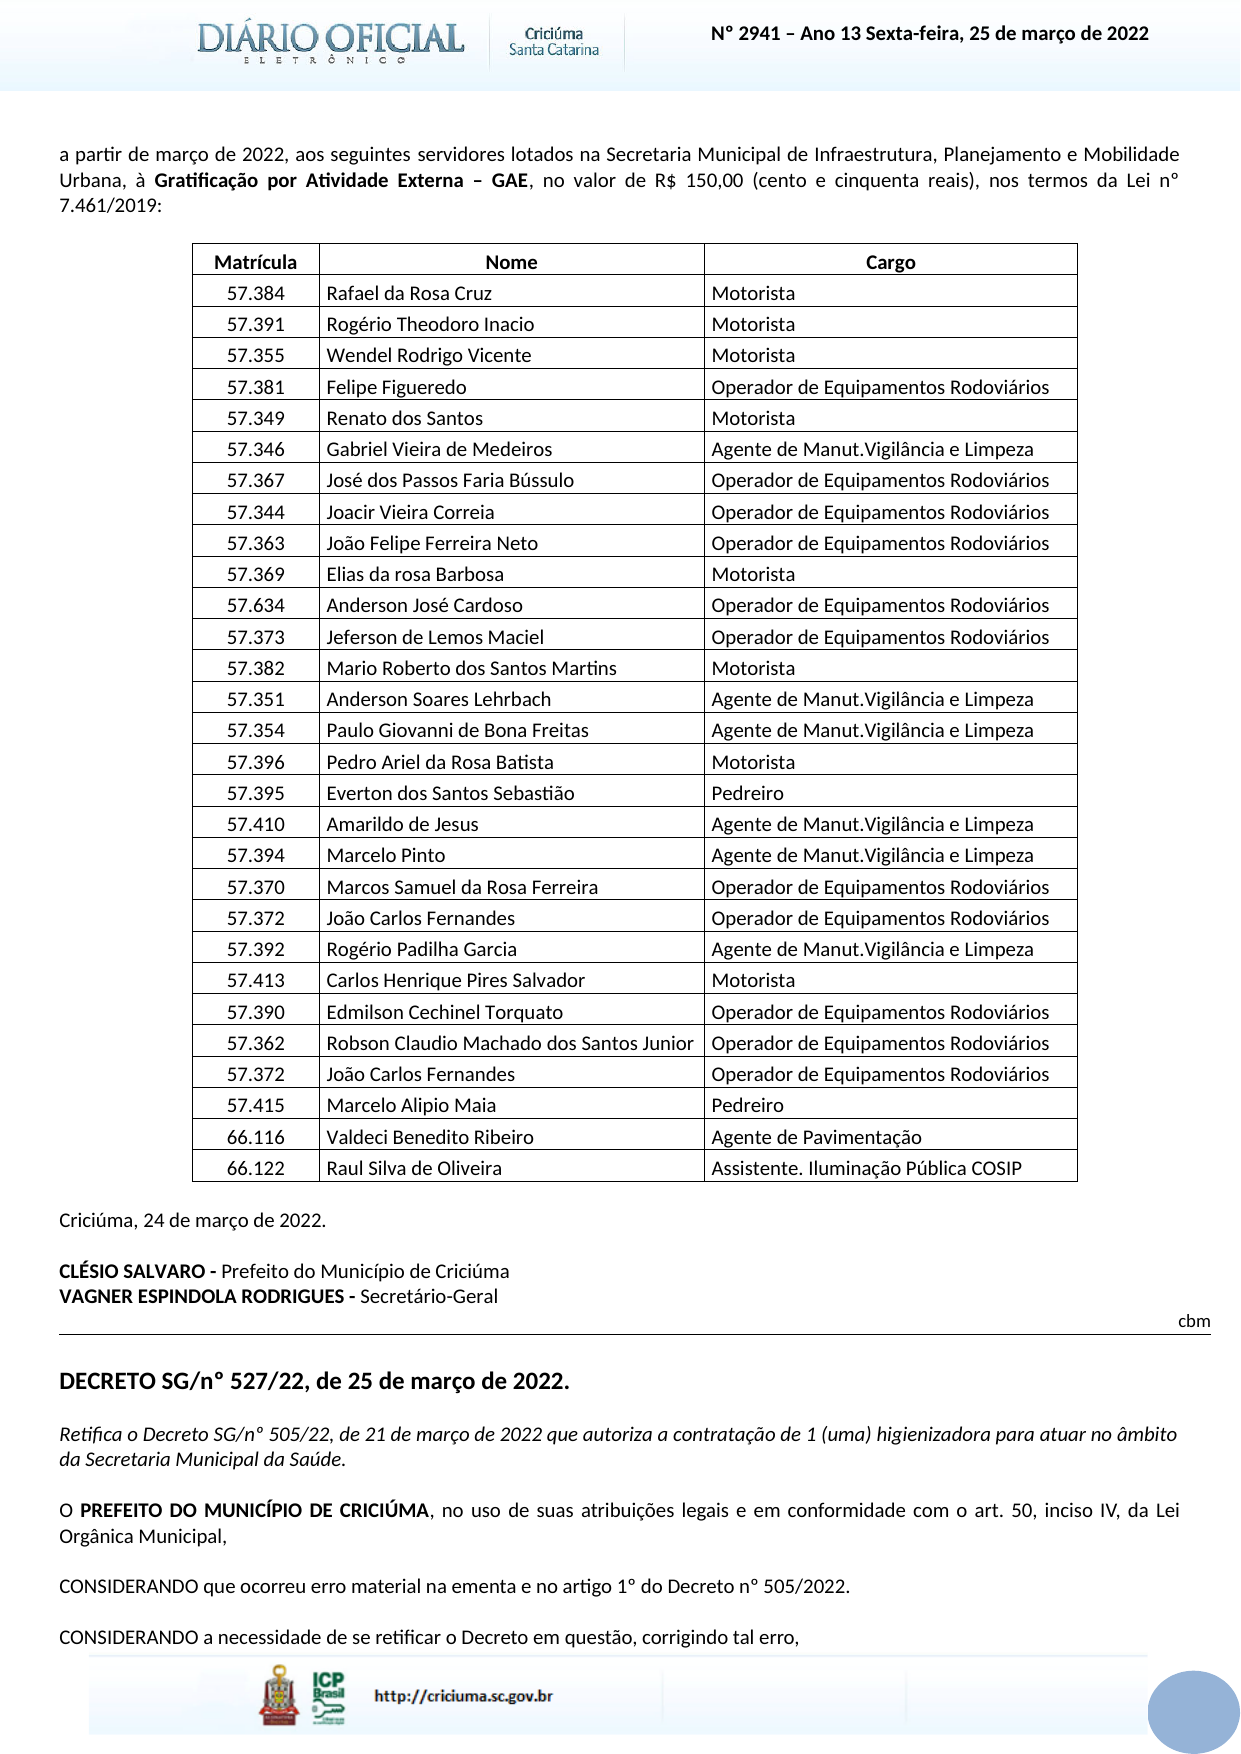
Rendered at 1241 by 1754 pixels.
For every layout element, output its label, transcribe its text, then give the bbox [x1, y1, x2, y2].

table_cell Motorista [705, 275, 1077, 306]
table_header Cargo [705, 244, 1077, 274]
table_cell Anderson José Cardoso [320, 588, 704, 618]
table_header Nome [320, 244, 704, 274]
table_cell Motorista [705, 744, 1077, 774]
table_cell Agente de Manut.Vigilância e Limpeza [705, 932, 1077, 962]
table_cell Carlos Henrique Pires Salvador [320, 963, 704, 993]
table_cell 66.116 [193, 1119, 319, 1149]
text O PREFEITO DO MUNICÍPIO DE CRICIÚMA, no uso de suas atribuições legais e em conformidade com o art. 50, inciso IV, da Lei Orgânica Municipal, [59, 1497, 1181, 1548]
table_cell Elias da rosa Barbosa [320, 557, 704, 587]
text CONSIDERANDO a necessidade de se retificar o Decreto em questão, corrigindo tal erro, [59, 1624, 1181, 1650]
table_cell Edmilson Cechinel Torquato [320, 994, 704, 1024]
table_header Matrícula [193, 244, 319, 274]
table_cell Marcos Samuel da Rosa Ferreira [320, 869, 704, 899]
table_cell Operador de Equipamentos Rodoviários [705, 588, 1077, 618]
table_cell 57.370 [193, 869, 319, 899]
table_cell Gabriel Vieira de Medeiros [320, 432, 704, 462]
table_cell Operador de Equipamentos Rodoviários [705, 994, 1077, 1024]
text CLÉSIO SALVARO - Prefeito do Município de Criciúma [59, 1258, 1240, 1283]
table_cell 57.391 [193, 307, 319, 337]
table_cell Motorista [705, 307, 1077, 337]
table_cell Marcelo Alipio Maia [320, 1088, 704, 1118]
table_cell 57.349 [193, 400, 319, 431]
table_cell Operador de Equipamentos Rodoviários [705, 900, 1077, 931]
table_cell 57.381 [193, 369, 319, 399]
table_cell 57.372 [193, 900, 319, 931]
table_cell Marcelo Pinto [320, 838, 704, 868]
table_cell Rogério Padilha Garcia [320, 932, 704, 962]
table_cell 57.373 [193, 619, 319, 649]
table_cell 57.362 [193, 1025, 319, 1056]
table_cell Rafael da Rosa Cruz [320, 275, 704, 306]
table_cell João Felipe Ferreira Neto [320, 525, 704, 556]
text cbm [59, 1309, 1211, 1334]
table_cell Operador de Equipamentos Rodoviários [705, 1025, 1077, 1056]
table_cell Motorista [705, 557, 1077, 587]
table_cell Motorista [705, 650, 1077, 681]
table_cell Motorista [705, 400, 1077, 431]
table_cell Amarildo de Jesus [320, 807, 704, 837]
table_cell Operador de Equipamentos Rodoviários [705, 525, 1077, 556]
table_cell Motorista [705, 963, 1077, 993]
table_cell 57.396 [193, 744, 319, 774]
table_cell 57.369 [193, 557, 319, 587]
table_cell Valdeci Benedito Ribeiro [320, 1119, 704, 1149]
table_cell 57.354 [193, 713, 319, 743]
table_cell 57.410 [193, 807, 319, 837]
table_cell Operador de Equipamentos Rodoviários [705, 369, 1077, 399]
table_cell Joacir Vieira Correia [320, 494, 704, 524]
table_cell 57.363 [193, 525, 319, 556]
text Criciúma, 24 de março de 2022. [59, 1207, 1181, 1232]
table_cell João Carlos Fernandes [320, 1057, 704, 1087]
table_cell Agente de Manut.Vigilância e Limpeza [705, 838, 1077, 868]
table_cell 57.390 [193, 994, 319, 1024]
table_cell Agente de Manut.Vigilância e Limpeza [705, 807, 1077, 837]
table_cell 57.415 [193, 1088, 319, 1118]
table_cell Renato dos Santos [320, 400, 704, 431]
text Retifica o Decreto SG/nº 505/22, de 21 de março de 2022 que autoriza a contratação de 1 (uma) higienizadora para atuar no âmbito da Secretaria Municipal da Saúde. [59, 1421, 1181, 1472]
table_cell Operador de Equipamentos Rodoviários [705, 619, 1077, 649]
table_cell 66.122 [193, 1150, 319, 1181]
table_cell 57.413 [193, 963, 319, 993]
table_cell Pedro Ariel da Rosa Batista [320, 744, 704, 774]
table_cell Agente de Manut.Vigilância e Limpeza [705, 682, 1077, 712]
table_cell 57.355 [193, 338, 319, 368]
table_cell 57.392 [193, 932, 319, 962]
table_cell 57.344 [193, 494, 319, 524]
table_cell Operador de Equipamentos Rodoviários [705, 1057, 1077, 1087]
table_cell 57.346 [193, 432, 319, 462]
table_cell 57.351 [193, 682, 319, 712]
text DECRETO SG/nº 527/22, de 25 de março de 2022. [59, 1365, 1181, 1396]
table_cell Rogério Theodoro Inacio [320, 307, 704, 337]
table_cell Wendel Rodrigo Vicente [320, 338, 704, 368]
text a partir de março de 2022, aos seguintes servidores lotados na Secretaria Municipal de Infraestrutura, Planejamento e Mobilidade Urbana, à Gratificação por Atividade Externa – GAE, no valor de R$ 150,00 (cento e cinquenta reais), nos termos da Lei nº 7.461/2019: [59, 141, 1181, 218]
table_cell Raul Silva de Oliveira [320, 1150, 704, 1181]
table_cell João Carlos Fernandes [320, 900, 704, 931]
table_cell 57.634 [193, 588, 319, 618]
table_cell Motorista [705, 338, 1077, 368]
table_cell 57.367 [193, 463, 319, 493]
table_cell 57.394 [193, 838, 319, 868]
text VAGNER ESPINDOLA RODRIGUES - Secretário-Geral [59, 1283, 1240, 1309]
table_cell Agente de Manut.Vigilância e Limpeza [705, 713, 1077, 743]
table_cell Everton dos Santos Sebastião [320, 775, 704, 806]
table_cell Agente de Pavimentação [705, 1119, 1077, 1149]
table_cell Operador de Equipamentos Rodoviários [705, 869, 1077, 899]
table_cell Pedreiro [705, 775, 1077, 806]
table_cell Operador de Equipamentos Rodoviários [705, 494, 1077, 524]
table_cell 57.384 [193, 275, 319, 306]
table_cell Operador de Equipamentos Rodoviários [705, 463, 1077, 493]
table_cell 57.395 [193, 775, 319, 806]
table_cell 57.382 [193, 650, 319, 681]
table_cell Pedreiro [705, 1088, 1077, 1118]
table_cell Agente de Manut.Vigilância e Limpeza [705, 432, 1077, 462]
table_cell Anderson Soares Lehrbach [320, 682, 704, 712]
table_cell Jeferson de Lemos Maciel [320, 619, 704, 649]
text CONSIDERANDO que ocorreu erro material na ementa e no artigo 1º do Decreto nº 505/2022. [59, 1574, 1181, 1599]
table_cell Assistente. Iluminação Pública COSIP [705, 1150, 1077, 1181]
table_cell Mario Roberto dos Santos Martins [320, 650, 704, 681]
table_cell Felipe Figueredo [320, 369, 704, 399]
table_cell Paulo Giovanni de Bona Freitas [320, 713, 704, 743]
table_cell José dos Passos Faria Bússulo [320, 463, 704, 493]
table_cell Robson Claudio Machado dos Santos Junior [320, 1025, 704, 1056]
table_cell 57.372 [193, 1057, 319, 1087]
